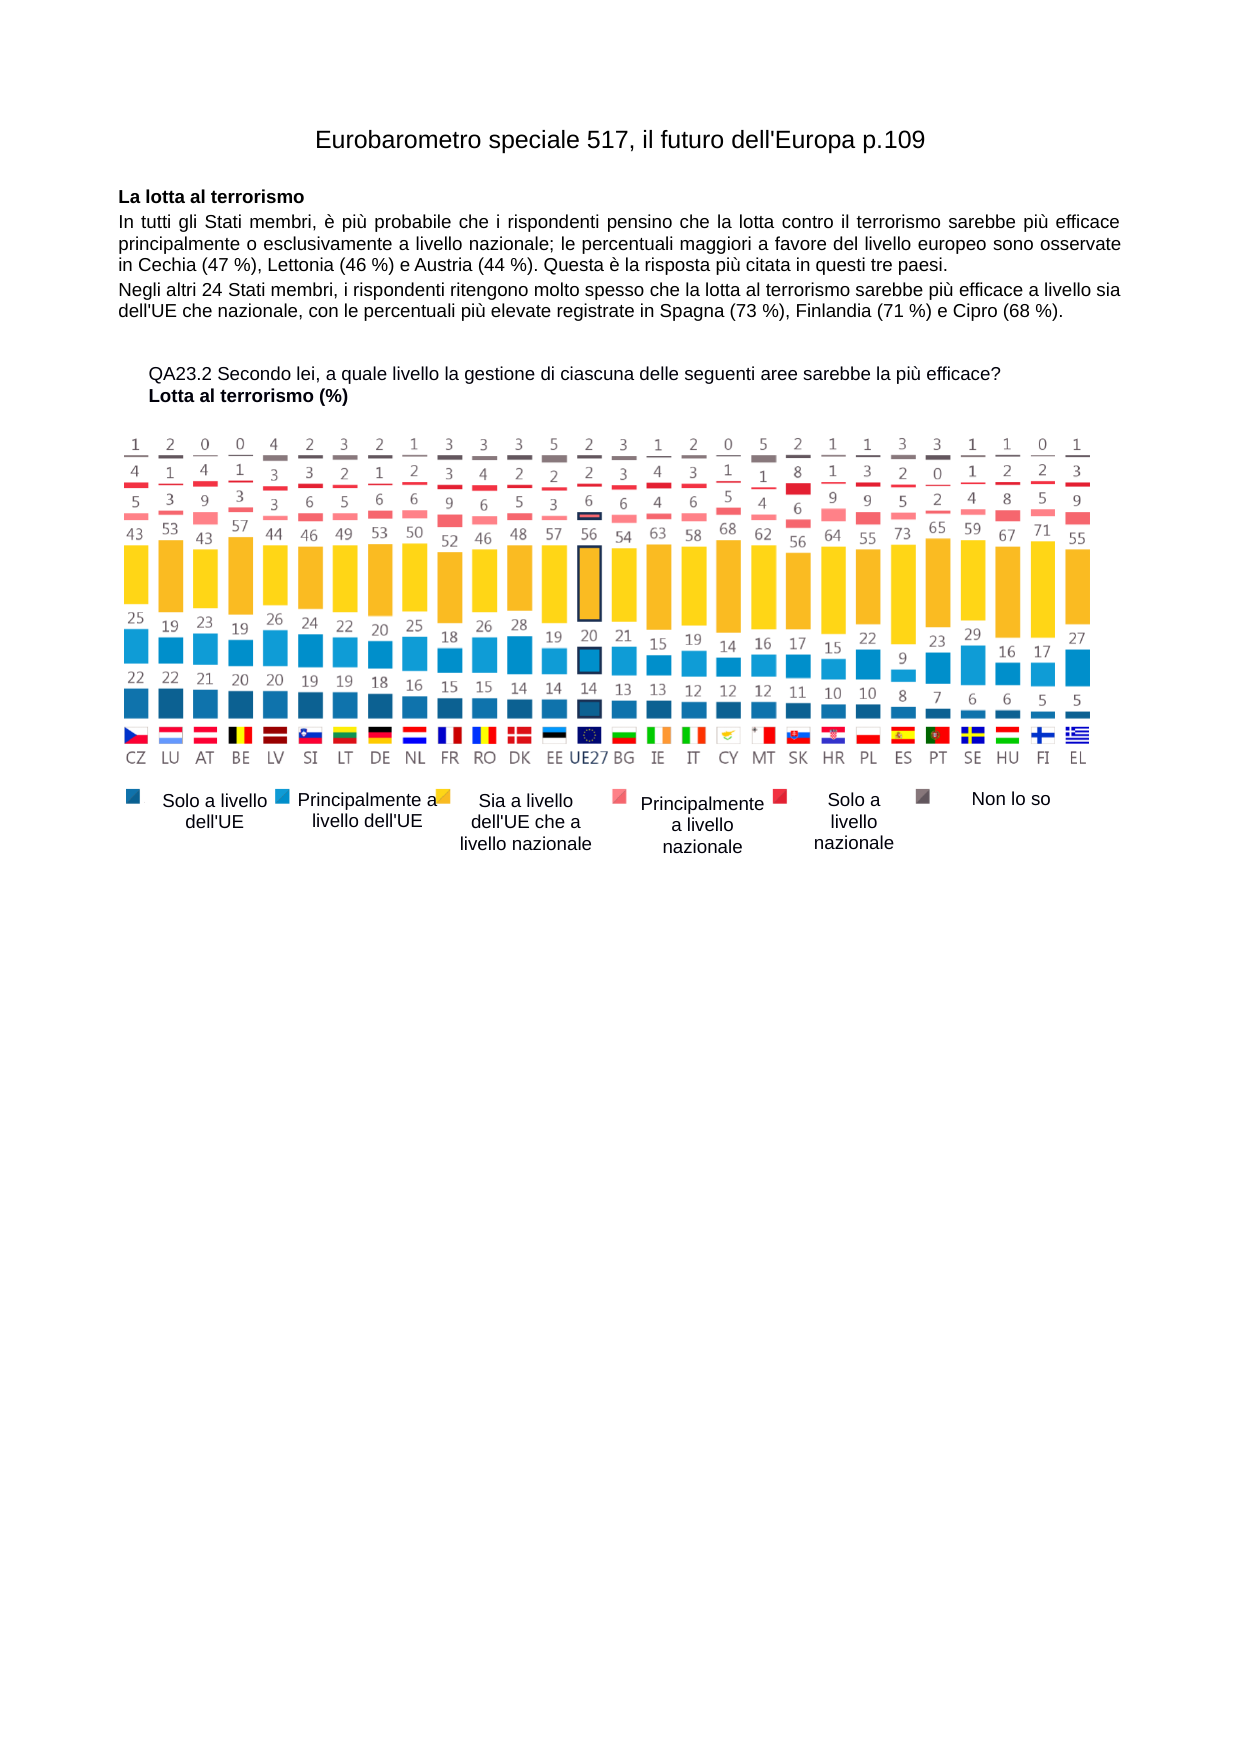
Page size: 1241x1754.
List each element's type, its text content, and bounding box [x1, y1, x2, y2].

picture [118, 431, 1097, 771]
picture [118, 773, 931, 825]
text Negli altri 24 Stati membri, i rispondenti ritengono molto spesso che la lotta al terrorismo sarebbe più efficace a livello sia dell'UE che nazionale, con le percentuali più elevate registrate in Spagna (73 %), Finlandia (71 %) e Cipro (68 %). [118, 279, 1122, 322]
text In tutti gli Stati membri, è più probabile che i rispondenti pensino che la lotta contro il terrorismo sarebbe più efficace principalmente o esclusivamente a livello nazionale; le percentuali maggiori a favore del livello europeo sono osservate in Cechia (47 %), Lettonia (46 %) e Austria (44 %). Questa è la risposta più citata in questi tre paesi. [118, 211, 1122, 276]
text La lotta al terrorismo [118, 186, 1122, 208]
